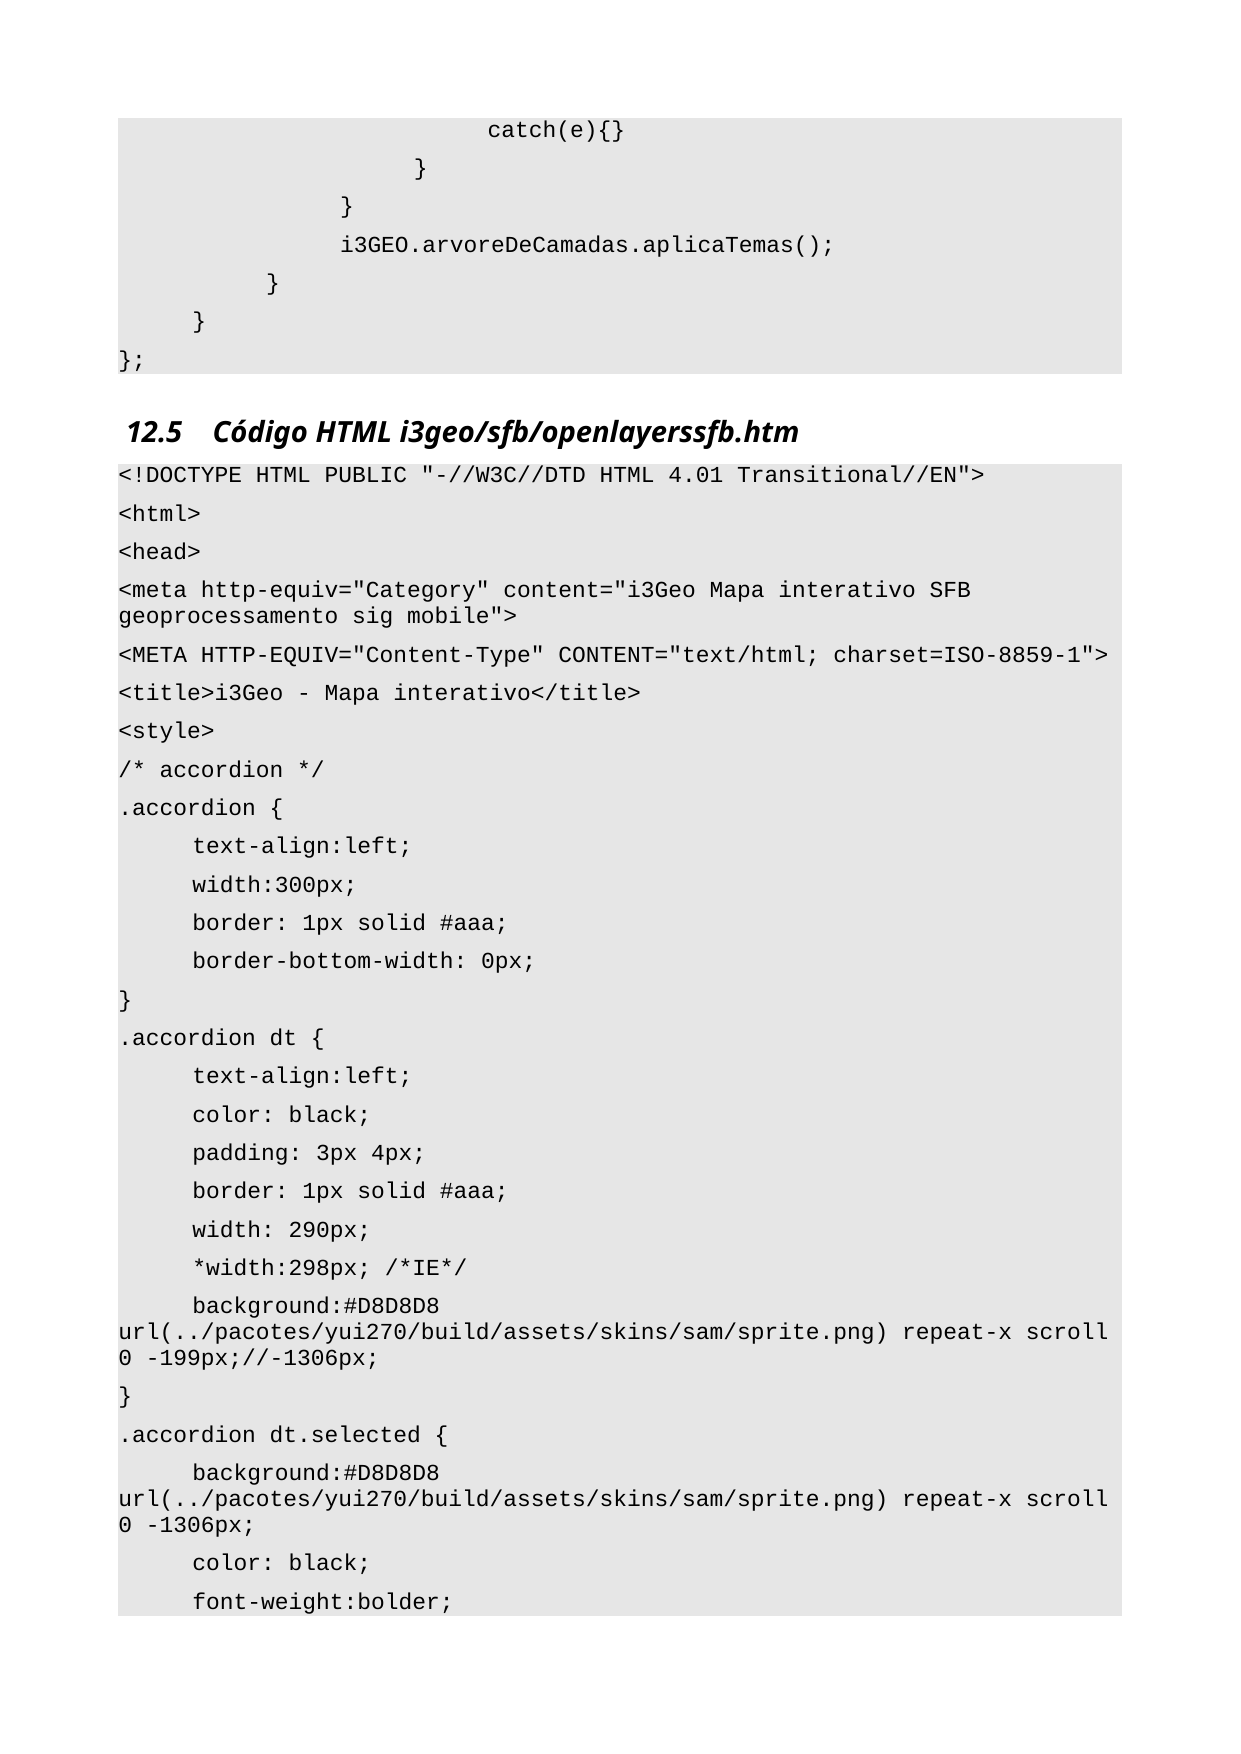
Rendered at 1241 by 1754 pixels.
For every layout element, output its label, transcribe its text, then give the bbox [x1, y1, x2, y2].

text <!DOCTYPE HTML PUBLIC "-//W3C//DTD HTML 4.01 Transitional//EN"> [118, 464, 1122, 489]
text } [118, 195, 1122, 221]
text .accordion dt.selected { [118, 1423, 1122, 1449]
text text-align:left; [118, 834, 1122, 861]
subtitle Código HTML i3geo/sfb/openlayerssfb.htm [118, 411, 1122, 451]
text }; [118, 348, 1122, 374]
text font-weight:bolder; [118, 1590, 1122, 1616]
text .accordion dt { [118, 1026, 1122, 1052]
text text-align:left; [118, 1064, 1122, 1091]
text } [118, 156, 1122, 182]
text } [118, 988, 1122, 1014]
text *width:298px; /*IE*/ [118, 1256, 1122, 1282]
text color: black; [118, 1552, 1122, 1578]
text width: 290px; [118, 1218, 1122, 1244]
text width:300px; [118, 873, 1122, 899]
text <title>i3Geo - Mapa interativo</title> [118, 681, 1122, 707]
text <meta http-equiv="Category" content="i3Geo Mapa interativo SFB geoprocessamento sig mobile"> [118, 579, 1122, 631]
text border-bottom-width: 0px; [118, 949, 1122, 976]
text } [118, 271, 1122, 297]
text border: 1px solid #aaa; [118, 911, 1122, 937]
text catch(e){} [118, 118, 1122, 144]
text background:#D8D8D8 url(../pacotes/yui270/build/assets/skins/sam/sprite.png) repeat-x scroll 0 -199px;//-1306px; [118, 1294, 1122, 1372]
text padding: 3px 4px; [118, 1141, 1122, 1167]
text /* accordion */ [118, 758, 1122, 784]
text border: 1px solid #aaa; [118, 1179, 1122, 1206]
text color: black; [118, 1103, 1122, 1129]
text <html> [118, 502, 1122, 528]
text } [118, 1385, 1122, 1411]
text } [118, 310, 1122, 336]
text <head> [118, 540, 1122, 566]
text <style> [118, 719, 1122, 746]
text i3GEO.arvoreDeCamadas.aplicaTemas(); [118, 233, 1122, 259]
text background:#D8D8D8 url(../pacotes/yui270/build/assets/skins/sam/sprite.png) repeat-x scroll 0 -1306px; [118, 1461, 1122, 1539]
text .accordion { [118, 796, 1122, 822]
text <META HTTP-EQUIV="Content-Type" CONTENT="text/html; charset=ISO-8859-1"> [118, 643, 1122, 669]
